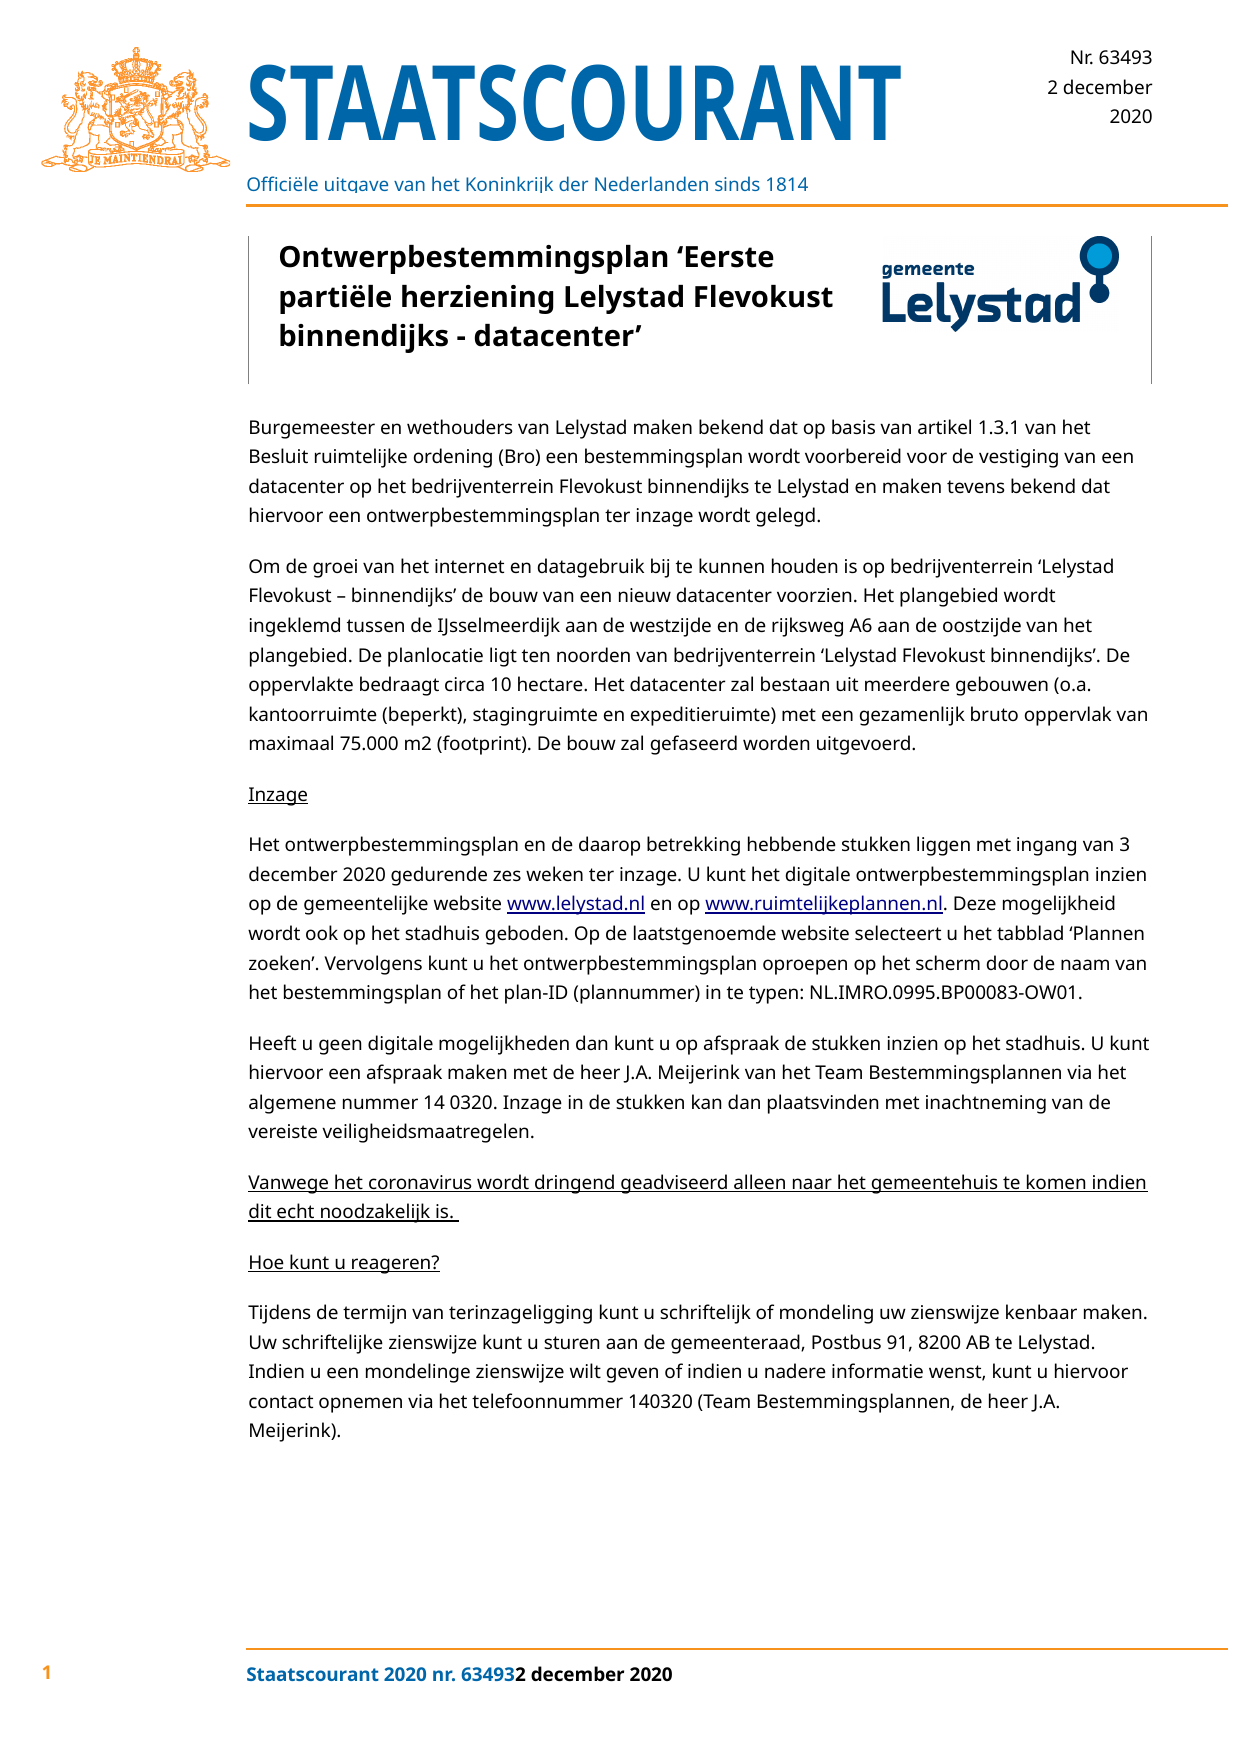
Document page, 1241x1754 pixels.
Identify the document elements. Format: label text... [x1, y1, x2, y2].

text Tijdens de termijn van terinzageligging kunt u schriftelijk of mondeling uw zienswijze kenbaar maken. Uw schriftelijke zienswijze kunt u sturen aan de gemeenteraad, Postbus 91, 8200 AB te Lelystad. Indien u een mondelinge zienswijze wilt geven of indien u nadere informatie wenst, kunt u hiervoor contact opnemen via het telefoonnummer 140320 (Team Bestemmingsplannen, de heer J.A. Meijerink). [248, 1299, 1152, 1443]
table_header [850, 236, 1151, 384]
text Vanwege het coronavirus wordt dringend geadviseerd alleen naar het gemeentehuis te komen indien dit echt noodzakelijk is. [248, 1169, 1152, 1224]
picture [882, 236, 1119, 332]
text Inzage [248, 781, 1152, 807]
table_header Ontwerpbestemmingsplan ‘Eerste partiële herziening Lelystad Flevokust binnendijks - datacenter’ [249, 236, 850, 384]
picture [41, 47, 231, 172]
text Om de groei van het internet en datagebruik bij te kunnen houden is op bedrijventerrein ‘Lelystad Flevokust – binnendijks’ de bouw van een nieuw datacenter voorzien. Het plangebied wordt ingeklemd tussen de IJsselmeerdijk aan de westzijde en de rijksweg A6 aan de oostzijde van het plangebied. De planlocatie ligt ten noorden van bedrijventerrein ‘Lelystad Flevokust binnendijks’. De oppervlakte bedraagt circa 10 hectare. Het datacenter zal bestaan uit meerdere gebouwen (o.a. kantoorruimte (beperkt), stagingruimte en expeditieruimte) met een gezamenlijk bruto oppervlak van maximaal 75.000 m2 (footprint). De bouw zal gefaseerd worden uitgevoerd. [248, 553, 1152, 756]
text Het ontwerpbestemmingsplan en de daarop betrekking hebbende stukken liggen met ingang van 3 december 2020 gedurende zes weken ter inzage. U kunt het digitale ontwerpbestemmingsplan inzien op de gemeentelijke website www.lelystad.nl en op www.ruimtelijkeplannen.nl. Deze mogelijkheid wordt ook op het stadhuis geboden. Op de laatstgenoemde website selecteert u het tabblad ‘Plannen zoeken’. Vervolgens kunt u het ontwerpbestemmingsplan oproepen op het scherm door de naam van het bestemmingsplan of het plan-ID (plannummer) in te typen: NL.IMRO.0995.BP00083-OW01. [248, 831, 1152, 1005]
text Hoe kunt u reageren? [248, 1249, 1152, 1275]
text Heeft u geen digitale mogelijkheden dan kunt u op afspraak de stukken inzien op het stadhuis. U kunt hiervoor een afspraak maken met de heer J.A. Meijerink van het Team Bestemmingsplannen via het algemene nummer 14 0320. Inzage in de stukken kan dan plaatsvinden met inachtneming van de vereiste veiligheidsmaatregelen. [248, 1030, 1152, 1144]
text Burgemeester en wethouders van Lelystad maken bekend dat op basis van artikel 1.3.1 van het Besluit ruimtelijke ordening (Bro) een bestemmingsplan wordt voorbereid voor de vestiging van een datacenter op het bedrijventerrein Flevokust binnendijks te Lelystad en maken tevens bekend dat hiervoor een ontwerpbestemmingsplan ter inzage wordt gelegd. [248, 414, 1152, 528]
